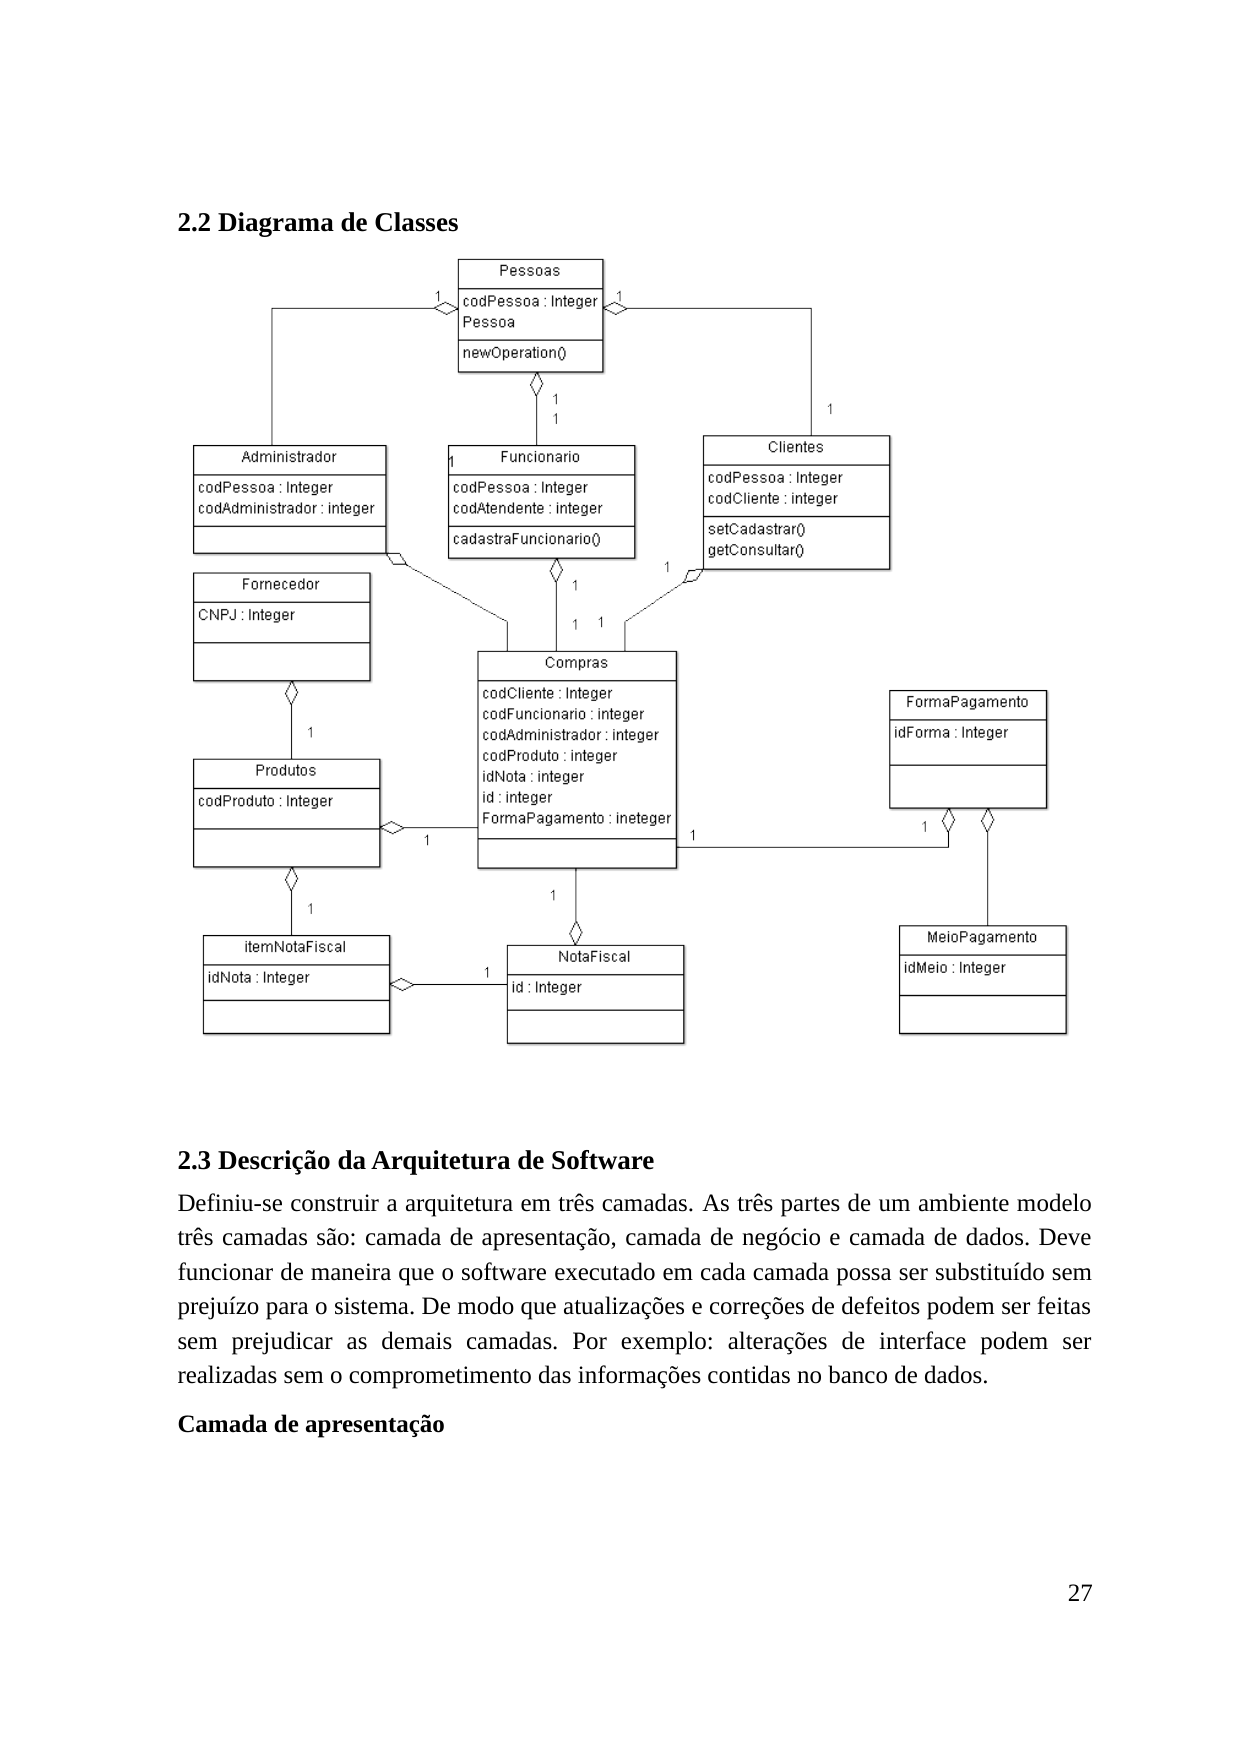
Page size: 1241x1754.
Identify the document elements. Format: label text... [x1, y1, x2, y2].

subtitle 2.3 Descrição da Arquitetura de Software [177, 1144, 1093, 1175]
picture [185, 249, 1085, 1066]
text Camada de apresentação [177, 1409, 1093, 1438]
subtitle 2.2 Diagrama de Classes [177, 206, 1093, 237]
text Definiu-se construir a arquitetura em três camadas. As três partes de um ambiente modelo três camadas são: camada de apresentação, camada de negócio e camada de dados. Deve funcionar de maneira que o software executado em cada camada possa ser substituído sem prejuízo para o sistema. De modo que atualizações e correções de defeitos podem ser feitas sem prejudicar as demais camadas. Por exemplo: alterações de interface podem ser realizadas sem o comprometimento das informações contidas no banco de dados. [177, 1188, 1093, 1389]
